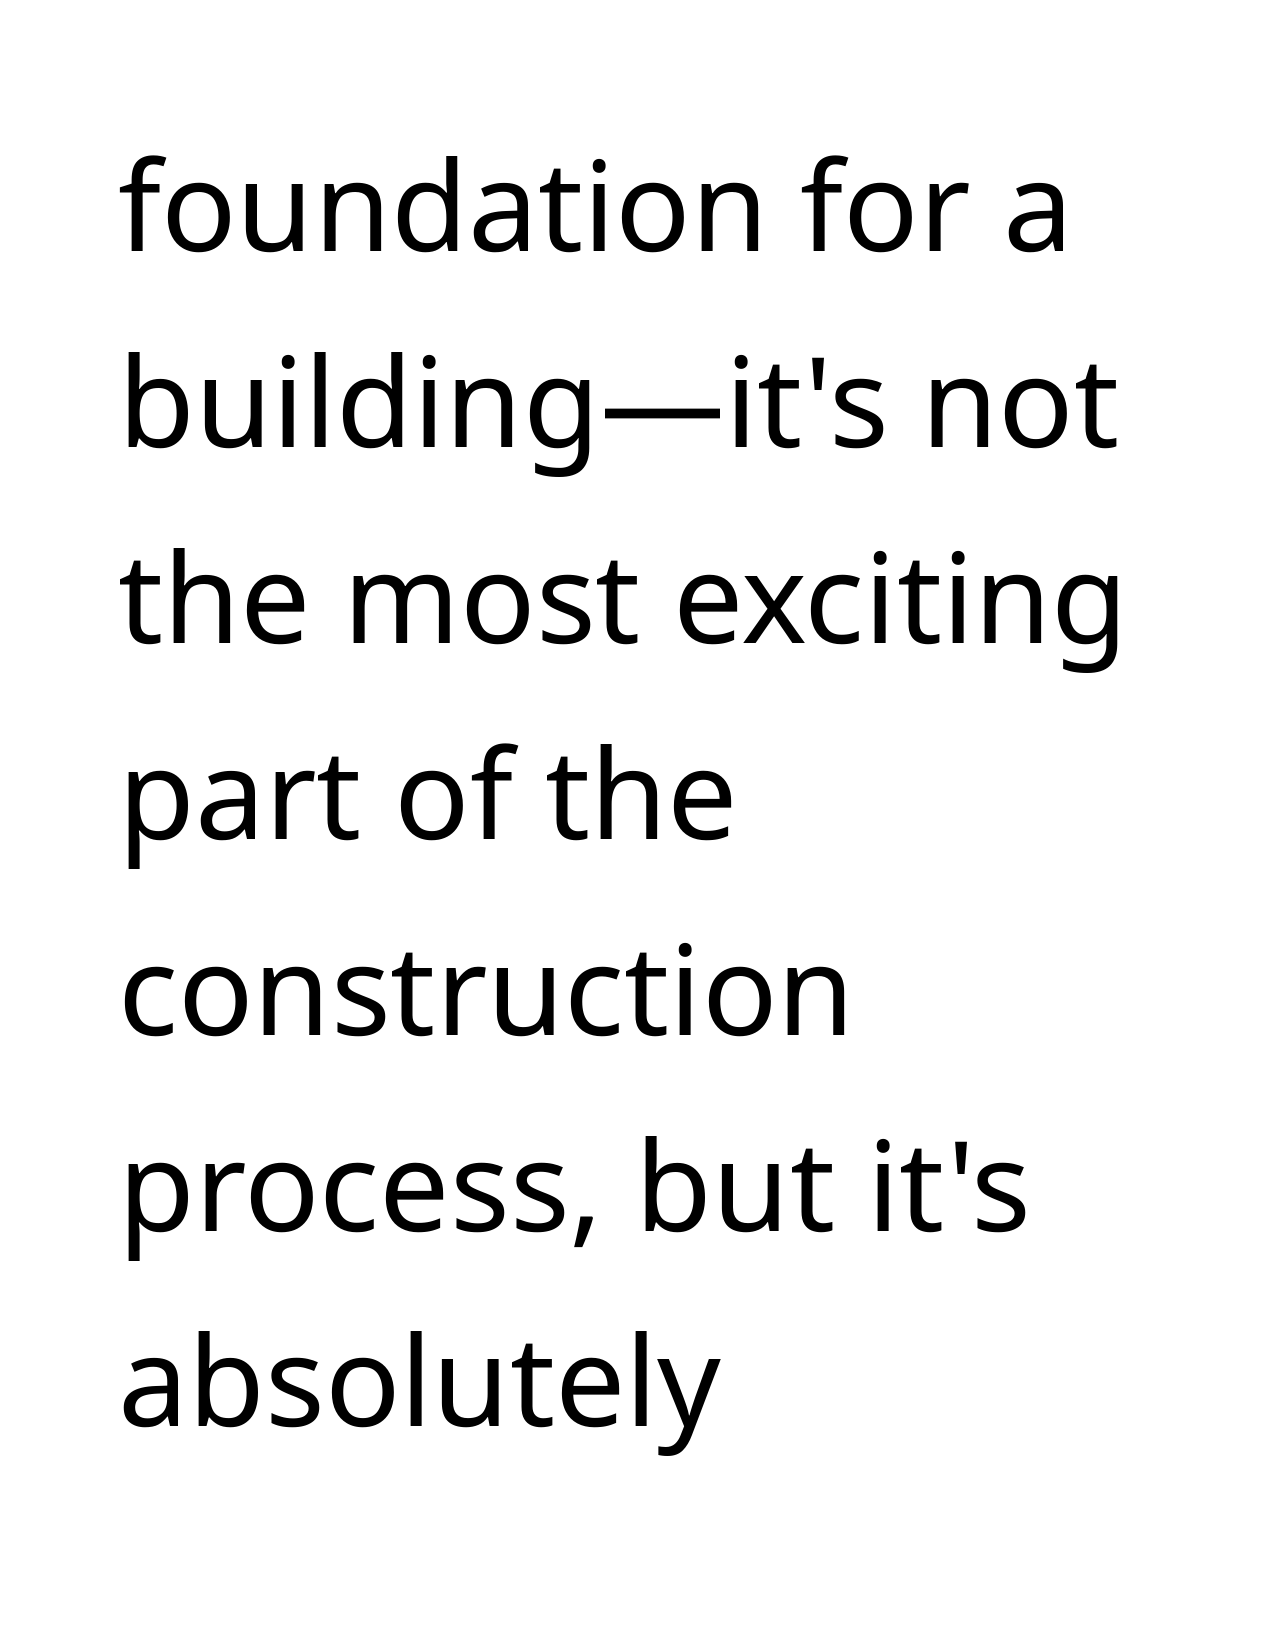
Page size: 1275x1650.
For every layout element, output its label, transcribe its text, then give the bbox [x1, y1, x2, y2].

text foundation for a building—it's not the most exciting part of the construction process, but it's absolutely [118, 118, 1157, 1463]
